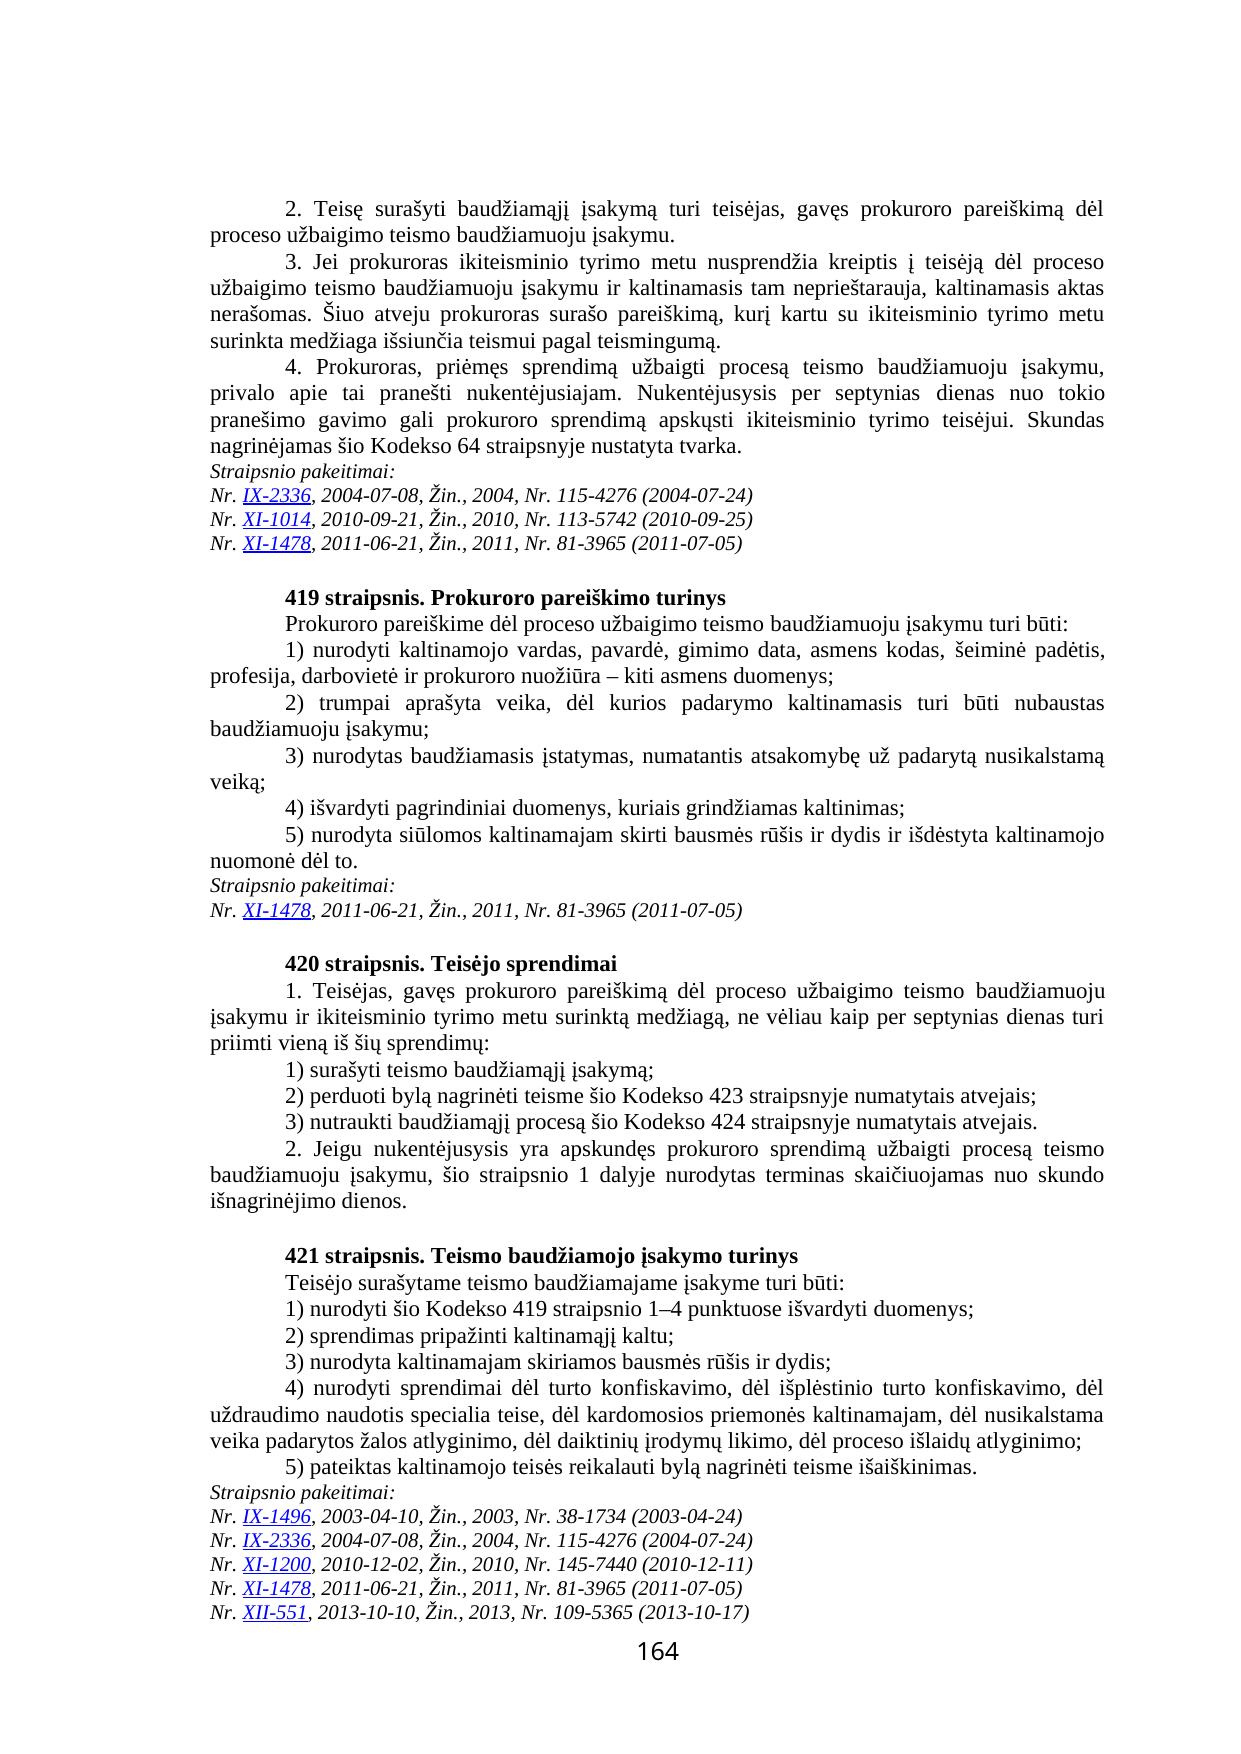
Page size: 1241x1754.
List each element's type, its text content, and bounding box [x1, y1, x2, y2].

text Nr. XI-1200, 2010-12-02, Žin., 2010, Nr. 145-7440 (2010-12-11) [210, 1552, 1106, 1576]
text 1) nurodyti šio Kodekso 419 straipsnio 1–4 punktuose išvardyti duomenys; [210, 1295, 1106, 1322]
text Nr. XI-1478, 2011-06-21, Žin., 2011, Nr. 81-3965 (2011-07-05) [210, 531, 1106, 555]
text Nr. XII-551, 2013-10-10, Žin., 2013, Nr. 109-5365 (2013-10-17) [210, 1600, 1106, 1624]
text 3) nutraukti baudžiamąjį procesą šio Kodekso 424 straipsnyje numatytais atvejais. [210, 1108, 1106, 1135]
text Nr. XI-1478, 2011-06-21, Žin., 2011, Nr. 81-3965 (2011-07-05) [210, 897, 1106, 922]
text 3) nurodytas baudžiamasis įstatymas, numatantis atsakomybę už padarytą nusikalstamą veiką; [210, 742, 1106, 794]
text 4. Prokuroras, priėmęs sprendimą užbaigti procesą teismo baudžiamuoju įsakymu, privalo apie tai pranešti nukentėjusiajam. Nukentėjusysis per septynias dienas nuo tokio pranešimo gavimo gali prokuroro sprendimą apskųsti ikiteisminio tyrimo teisėjui. Skundas nagrinėjamas šio Kodekso 64 straipsnyje nustatyta tvarka. [210, 353, 1106, 458]
text 4) išvardyti pagrindiniai duomenys, kuriais grindžiamas kaltinimas; [210, 794, 1106, 821]
text 1) surašyti teismo baudžiamąjį įsakymą; [210, 1056, 1106, 1082]
text 421 straipsnis. Teismo baudžiamojo įsakymo turinys [210, 1243, 1106, 1269]
text Nr. XI-1478, 2011-06-21, Žin., 2011, Nr. 81-3965 (2011-07-05) [210, 1576, 1106, 1600]
text Prokuroro pareiškime dėl proceso užbaigimo teismo baudžiamuoju įsakymu turi būti: [210, 610, 1106, 636]
text 2) perduoti bylą nagrinėti teisme šio Kodekso 423 straipsnyje numatytais atvejais; [210, 1082, 1106, 1108]
text 2. Teisę surašyti baudžiamąjį įsakymą turi teisėjas, gavęs prokuroro pareiškimą dėl proceso užbaigimo teismo baudžiamuoju įsakymu. [210, 195, 1106, 248]
text 3. Jei prokuroras ikiteisminio tyrimo metu nusprendžia kreiptis į teisėją dėl proceso užbaigimo teismo baudžiamuoju įsakymu ir kaltinamasis tam neprieštarauja, kaltinamasis aktas nerašomas. Šiuo atveju prokuroras surašo pareiškimą, kurį kartu su ikiteisminio tyrimo metu surinkta medžiaga išsiunčia teismui pagal teismingumą. [210, 248, 1106, 353]
text 3) nurodyta kaltinamajam skiriamos bausmės rūšis ir dydis; [210, 1348, 1106, 1374]
text 5) pateiktas kaltinamojo teisės reikalauti bylą nagrinėti teisme išaiškinimas. [210, 1453, 1106, 1480]
text 1) nurodyti kaltinamojo vardas, pavardė, gimimo data, asmens kodas, šeiminė padėtis, profesija, darbovietė ir prokuroro nuožiūra – kiti asmens duomenys; [210, 636, 1106, 689]
text Nr. IX-1496, 2003-04-10, Žin., 2003, Nr. 38-1734 (2003-04-24) [210, 1504, 1106, 1528]
text Straipsnio pakeitimai: [210, 458, 1106, 483]
text Straipsnio pakeitimai: [210, 1480, 1106, 1504]
text Nr. IX-2336, 2004-07-08, Žin., 2004, Nr. 115-4276 (2004-07-24) [210, 1528, 1106, 1552]
text Nr. IX-2336, 2004-07-08, Žin., 2004, Nr. 115-4276 (2004-07-24) [210, 483, 1106, 507]
text 5) nurodyta siūlomos kaltinamajam skirti bausmės rūšis ir dydis ir išdėstyta kaltinamojo nuomonė dėl to. [210, 821, 1106, 873]
text Teisėjo surašytame teismo baudžiamajame įsakyme turi būti: [210, 1269, 1106, 1295]
text 4) nurodyti sprendimai dėl turto konfiskavimo, dėl išplėstinio turto konfiskavimo, dėl uždraudimo naudotis specialia teise, dėl kardomosios priemonės kaltinamajam, dėl nusikalstama veika padarytos žalos atlyginimo, dėl daiktinių įrodymų likimo, dėl proceso išlaidų atlyginimo; [210, 1374, 1106, 1453]
text 2. Jeigu nukentėjusysis yra apskundęs prokuroro sprendimą užbaigti procesą teismo baudžiamuoju įsakymu, šio straipsnio 1 dalyje nurodytas terminas skaičiuojamas nuo skundo išnagrinėjimo dienos. [210, 1135, 1106, 1214]
text 1. Teisėjas, gavęs prokuroro pareiškimą dėl proceso užbaigimo teismo baudžiamuoju įsakymu ir ikiteisminio tyrimo metu surinktą medžiagą, ne vėliau kaip per septynias dienas turi priimti vieną iš šių sprendimų: [210, 977, 1106, 1056]
text Nr. XI-1014, 2010-09-21, Žin., 2010, Nr. 113-5742 (2010-09-25) [210, 507, 1106, 531]
text 2) trumpai aprašyta veika, dėl kurios padarymo kaltinamasis turi būti nubaustas baudžiamuoju įsakymu; [210, 689, 1106, 742]
text 419 straipsnis. Prokuroro pareiškimo turinys [210, 583, 1106, 610]
text 2) sprendimas pripažinti kaltinamąjį kaltu; [210, 1322, 1106, 1348]
text Straipsnio pakeitimai: [210, 873, 1106, 897]
text 420 straipsnis. Teisėjo sprendimai [210, 950, 1106, 977]
